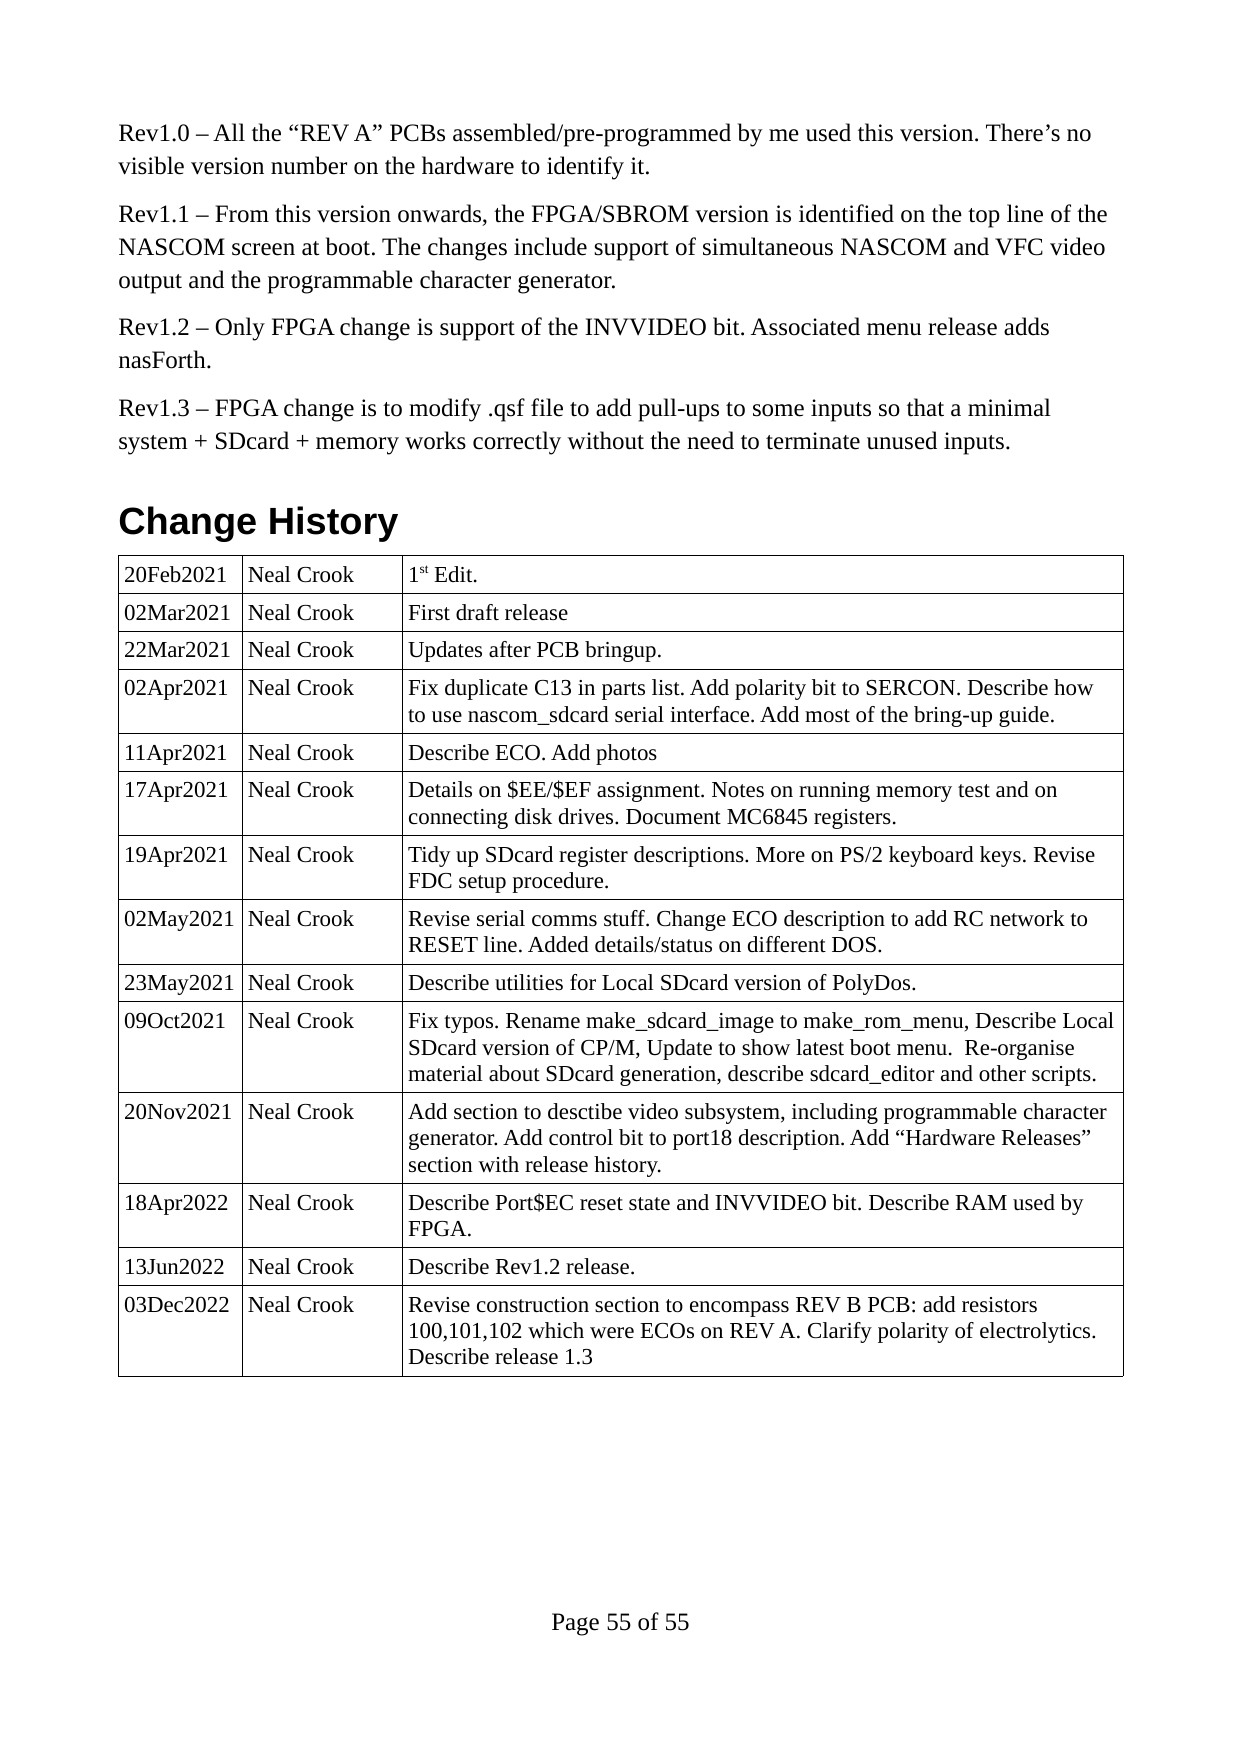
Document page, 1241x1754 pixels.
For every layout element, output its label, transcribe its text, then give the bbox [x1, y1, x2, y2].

table_cell 02Apr2021 [119, 670, 242, 733]
table_cell Neal Crook [243, 734, 402, 771]
table_cell Fix duplicate C13 in parts list. Add polarity bit to SERCON. Describe how to use nascom_sdcard serial interface. Add most of the bring-up guide. [403, 670, 1123, 733]
table_cell 19Apr2021 [119, 836, 242, 899]
table_cell 09Oct2021 [119, 1002, 242, 1092]
table_cell 02May2021 [119, 900, 242, 963]
table_cell 18Apr2022 [119, 1184, 242, 1247]
table_cell 02Mar2021 [119, 594, 242, 631]
table_cell Neal Crook [243, 1093, 402, 1183]
table_cell 11Apr2021 [119, 734, 242, 771]
table_cell Neal Crook [243, 1002, 402, 1092]
table_header 1st Edit. [403, 556, 1123, 593]
table_cell Neal Crook [243, 594, 402, 631]
table_cell Neal Crook [243, 1248, 402, 1285]
table_cell Revise serial comms stuff. Change ECO description to add RC network to RESET line. Added details/status on different DOS. [403, 900, 1123, 963]
table_cell Describe utilities for Local SDcard version of PolyDos. [403, 965, 1123, 1001]
table_cell 23May2021 [119, 965, 242, 1001]
table_cell First draft release [403, 594, 1123, 631]
table_cell Describe Rev1.2 release. [403, 1248, 1123, 1285]
text Rev1.1 – From this version onwards, the FPGA/SBROM version is identified on the top line of the NASCOM screen at boot. The changes include support of simultaneous NASCOM and VFC video output and the programmable character generator. [118, 199, 1122, 293]
text Rev1.0 – All the “REV A” PCBs assembled/pre-programmed by me used this version. There’s no visible version number on the hardware to identify it. [118, 118, 1122, 180]
text Rev1.2 – Only FPGA change is support of the INVVIDEO bit. Associated menu release adds nasForth. [118, 312, 1122, 374]
table_cell 22Mar2021 [119, 632, 242, 668]
table_cell Neal Crook [243, 632, 402, 668]
table_cell Neal Crook [243, 836, 402, 899]
table_cell 20Nov2021 [119, 1093, 242, 1183]
table_cell Neal Crook [243, 1286, 402, 1376]
table_cell Tidy up SDcard register descriptions. More on PS/2 keyboard keys. Revise FDC setup procedure. [403, 836, 1123, 899]
subtitle Change History [118, 499, 1122, 542]
table_cell Updates after PCB bringup. [403, 632, 1123, 668]
table_cell Neal Crook [243, 772, 402, 835]
table_cell 03Dec2022 [119, 1286, 242, 1376]
table_cell Revise construction section to encompass REV B PCB: add resistors 100,101,102 which were ECOs on REV A. Clarify polarity of electrolytics. Describe release 1.3 [403, 1286, 1123, 1376]
table_cell Neal Crook [243, 965, 402, 1001]
table_cell Describe Port$EC reset state and INVVIDEO bit. Describe RAM used by FPGA. [403, 1184, 1123, 1247]
table_header 20Feb2021 [119, 556, 242, 593]
table_cell 17Apr2021 [119, 772, 242, 835]
table_cell Add section to desctibe video subsystem, including programmable character generator. Add control bit to port18 description. Add “Hardware Releases” section with release history. [403, 1093, 1123, 1183]
text Rev1.3 – FPGA change is to modify .qsf file to add pull-ups to some inputs so that a minimal system + SDcard + memory works correctly without the need to terminate unused inputs. [118, 393, 1122, 455]
table_cell Describe ECO. Add photos [403, 734, 1123, 771]
table_cell 13Jun2022 [119, 1248, 242, 1285]
table_header Neal Crook [243, 556, 402, 593]
table_cell Details on $EE/$EF assignment. Notes on running memory test and on connecting disk drives. Document MC6845 registers. [403, 772, 1123, 835]
table_cell Neal Crook [243, 670, 402, 733]
table_cell Fix typos. Rename make_sdcard_image to make_rom_menu, Describe Local SDcard version of CP/M, Update to show latest boot menu. Re-organise material about SDcard generation, describe sdcard_editor and other scripts. [403, 1002, 1123, 1092]
table_cell Neal Crook [243, 1184, 402, 1247]
table_cell Neal Crook [243, 900, 402, 963]
